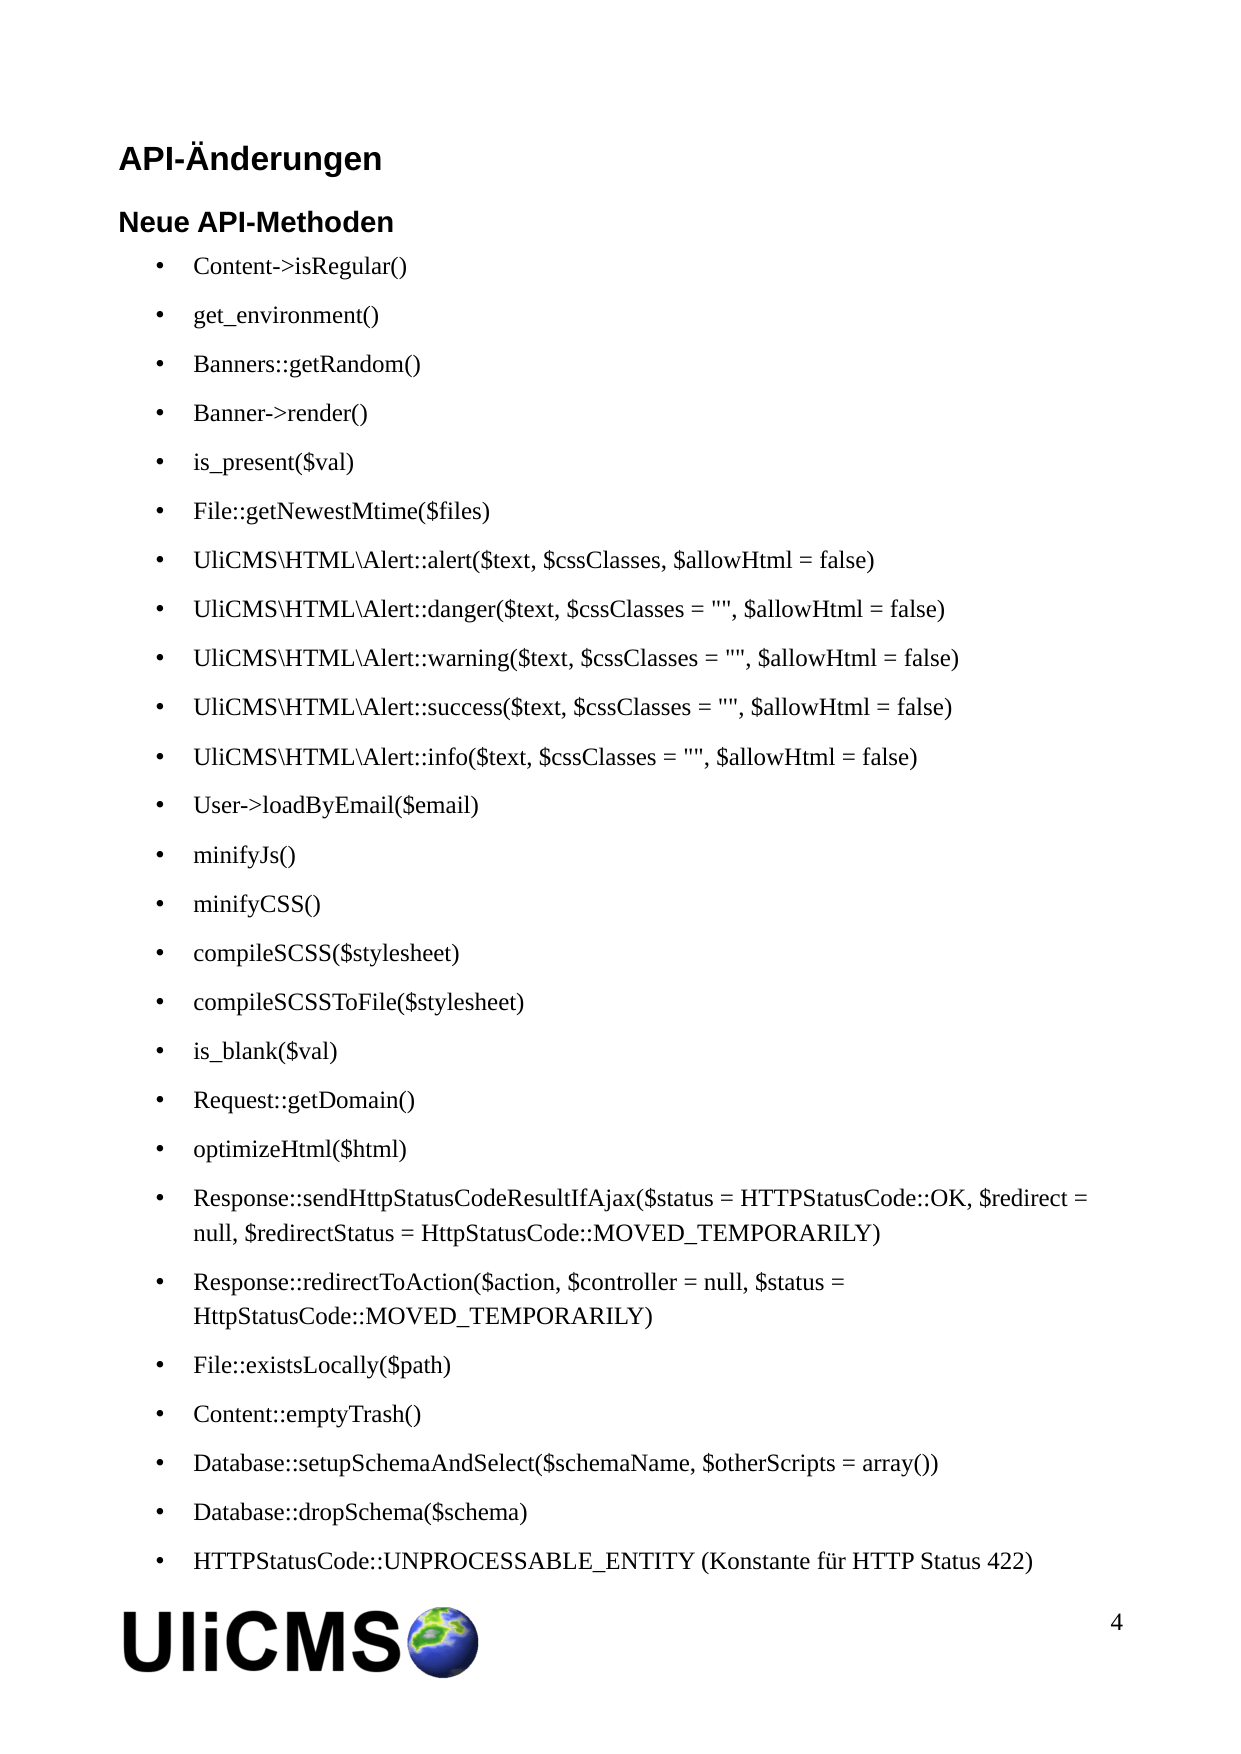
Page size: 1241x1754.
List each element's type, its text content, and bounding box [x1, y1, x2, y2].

list optimizeHtml($html) [156, 1134, 1123, 1163]
list compileSCSSToFile($stylesheet) [156, 987, 1123, 1016]
subtitle API-Änderungen [118, 139, 1123, 178]
picture [118, 1607, 479, 1681]
subtitle Neue API-Methoden [118, 205, 1123, 238]
list File::existsLocally($path) [156, 1350, 1123, 1379]
list minifyJs() [156, 840, 1123, 868]
list Database::dropSchema($schema) [156, 1497, 1123, 1526]
list Request::getDomain() [156, 1085, 1123, 1114]
list File::getNewestMtime($files) [156, 496, 1123, 525]
list UliCMS\HTML\Alert::danger($text, $cssClasses = "", $allowHtml = false) [156, 594, 1123, 623]
list UliCMS\HTML\Alert::warning($text, $cssClasses = "", $allowHtml = false) [156, 643, 1123, 672]
list Database::setupSchemaAndSelect($schemaName, $otherScripts = array()) [156, 1448, 1123, 1477]
list Content::emptyTrash() [156, 1399, 1123, 1428]
list HTTPStatusCode::UNPROCESSABLE_ENTITY (Konstante für HTTP Status 422) [156, 1546, 1123, 1575]
list get_environment() [156, 300, 1123, 329]
list UliCMS\HTML\Alert::alert($text, $cssClasses, $allowHtml = false) [156, 545, 1123, 574]
list UliCMS\HTML\Alert::success($text, $cssClasses = "", $allowHtml = false) [156, 692, 1123, 721]
list Response::redirectToAction($action, $controller = null, $status = HttpStatusCode::MOVED_TEMPORARILY) [156, 1267, 1123, 1330]
list Banners::getRandom() [156, 349, 1123, 378]
list UliCMS\HTML\Alert::info($text, $cssClasses = "", $allowHtml = false) [156, 742, 1123, 770]
list Response::sendHttpStatusCodeResultIfAjax($status = HTTPStatusCode::OK, $redirect = null, $redirectStatus = HttpStatusCode::MOVED_TEMPORARILY) [156, 1183, 1123, 1246]
list is_blank($val) [156, 1036, 1123, 1065]
list Content->isRegular() [156, 251, 1123, 280]
list User->loadByEmail($email) [156, 791, 1123, 819]
list compileSCSS($stylesheet) [156, 938, 1123, 967]
list minifyCSS() [156, 889, 1123, 917]
list is_present($val) [156, 447, 1123, 476]
list Banner->render() [156, 398, 1123, 427]
